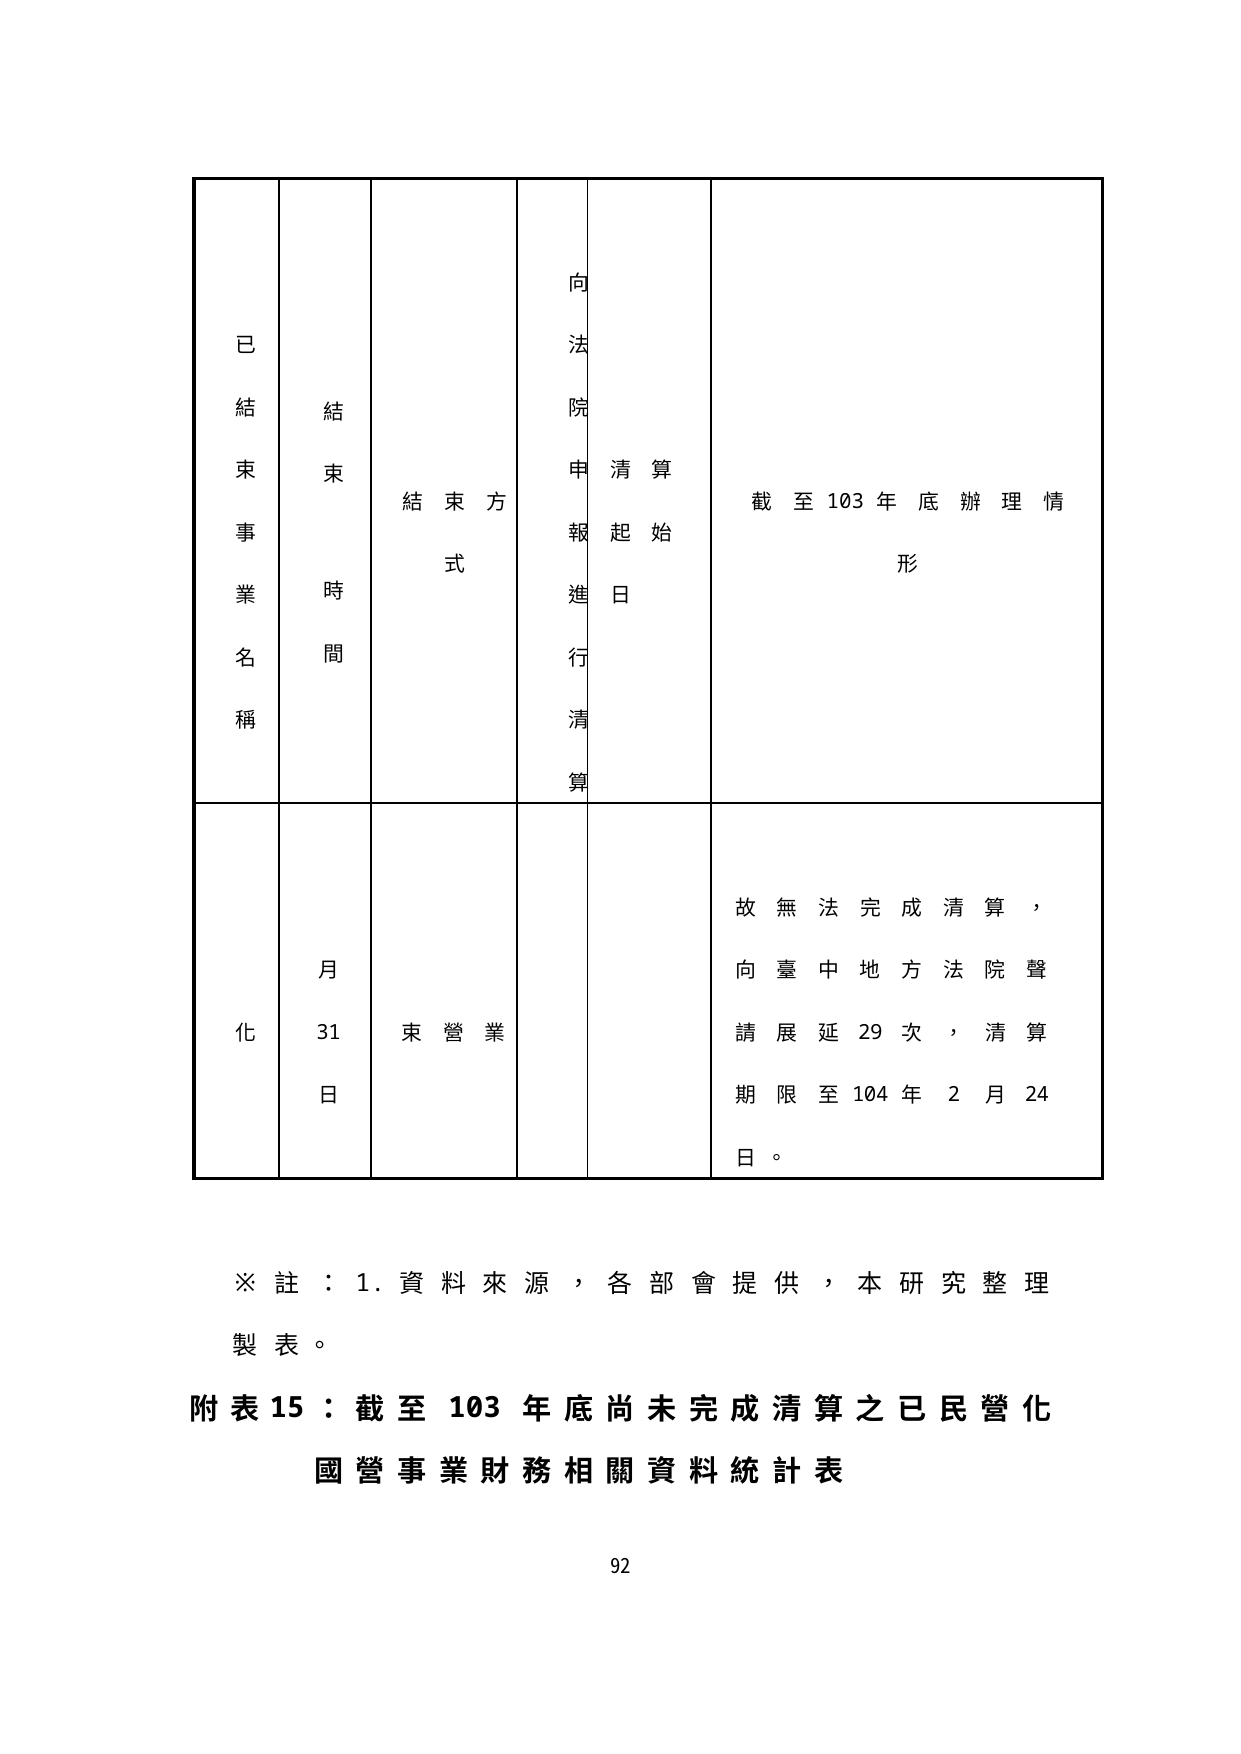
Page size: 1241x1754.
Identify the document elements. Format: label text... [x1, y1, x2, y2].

text ※註：1.資料來源，各部會提供，本研究整理製表。 [183, 1240, 1058, 1365]
table_cell 束營業 [372, 804, 516, 1177]
table_header 截至103年底辦理情形 [712, 180, 1101, 802]
table_header 向法院申報進行清算 [518, 180, 587, 802]
table_header 已結束事業名稱 [196, 180, 278, 802]
table_cell [588, 804, 710, 1177]
table_cell 化 [196, 804, 278, 1177]
table_cell 月31日 [280, 804, 370, 1177]
text 附表15：截至103年底尚未完成清算之已民營化國營事業財務相關資料統計表 [183, 1365, 1078, 1490]
table_header 結束方式 [372, 180, 516, 802]
table_cell 故無法完成清算，向臺中地方法院聲請展延29次，清算期限至104年2月24日。 [712, 804, 1101, 1177]
table_header 清算起始日 [588, 180, 710, 802]
table_cell [518, 804, 587, 1177]
table_header 結束 時間 [280, 180, 370, 802]
